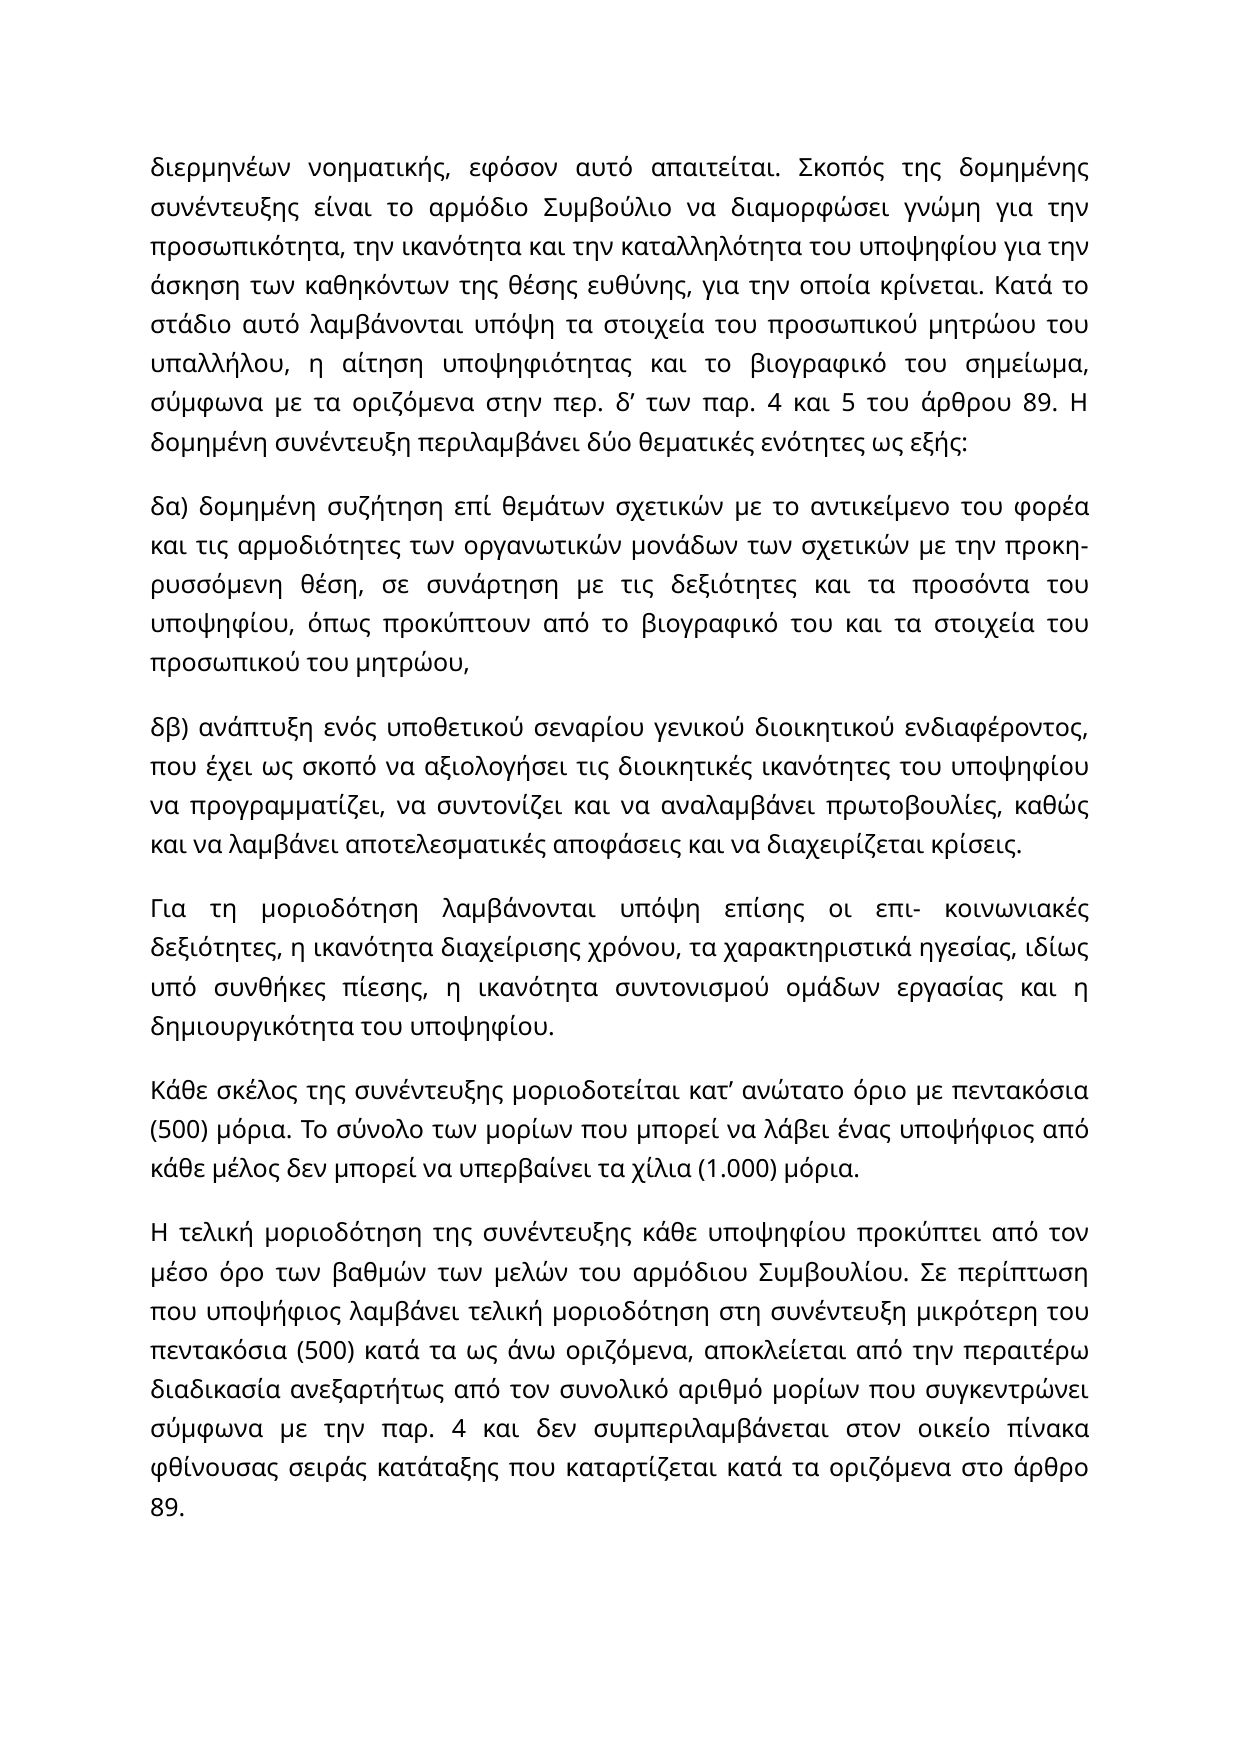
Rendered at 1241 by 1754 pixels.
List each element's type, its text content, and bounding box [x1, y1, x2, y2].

text δβ) ανάπτυξη ενός υποθετικού σεναρίου γενικού διοικητικού ενδιαφέροντος, που έχει ως σκοπό να αξιολογήσει τις διοικητικές ικανότητες του υποψηφίου να προγραμματίζει, να συντονίζει και να αναλαμβάνει πρωτοβουλίες, καθώς και να λαμβάνει αποτελεσματικές αποφάσεις και να διαχειρίζεται κρίσεις. [150, 709, 1090, 861]
text Για τη μοριοδότηση λαμβάνονται υπόψη επίσης οι επι- κοινωνιακές δεξιότητες, η ικανότητα διαχείρισης χρόνου, τα χαρακτηριστικά ηγεσίας, ιδίως υπό συνθήκες πίεσης, η ικανότητα συντονισμού ομάδων εργασίας και η δημιουργικότητα του υποψηφίου. [150, 891, 1090, 1042]
text Κάθε σκέλος της συνέντευξης μοριοδοτείται κατ’ ανώτατο όριο με πεντακόσια (500) μόρια. Το σύνολο των μορίων που μπορεί να λάβει ένας υποψήφιος από κάθε μέλος δεν μπορεί να υπερβαίνει τα χίλια (1.000) μόρια. [150, 1072, 1090, 1185]
text διερμηνέων νοηματικής, εφόσον αυτό απαιτείται. Σκοπός της δομημένης συνέντευξης είναι το αρμόδιο Συμβούλιο να διαμορφώσει γνώμη για την προσωπικότητα, την ικανότητα και την καταλληλότητα του υποψηφίου για την άσκηση των καθηκόντων της θέσης ευθύνης, για την οποία κρίνεται. Κατά το στάδιο αυτό λαμβάνονται υπόψη τα στοιχεία του προσωπικού μητρώου του υπαλλήλου, η αίτηση υποψηφιότητας και το βιογραφικό του σημείωμα, σύμφωνα με τα οριζόμενα στην περ. δ’ των παρ. 4 και 5 του άρθρου 89. Η δομημένη συνέντευξη περιλαμβάνει δύο θεματικές ενότητες ως εξής: [150, 150, 1090, 458]
text Η τελική μοριοδότηση της συνέντευξης κάθε υποψηφίου προκύπτει από τον μέσο όρο των βαθμών των μελών του αρμόδιου Συμβουλίου. Σε περίπτωση που υποψήφιος λαμβάνει τελική μοριοδότηση στη συνέντευξη μικρότερη του πεντακόσια (500) κατά τα ως άνω οριζόμενα, αποκλείεται από την περαιτέρω διαδικασία ανεξαρτήτως από τον συνολικό αριθμό μορίων που συγκεντρώνει σύμφωνα με την παρ. 4 και δεν συμπεριλαμβάνεται στον οικείο πίνακα φθίνουσας σειράς κατάταξης που καταρτίζεται κατά τα οριζόμενα στο άρθρο 89. [150, 1215, 1090, 1523]
text δα) δομημένη συζήτηση επί θεμάτων σχετικών με το αντικείμενο του φορέα και τις αρμοδιότητες των οργανωτικών μονάδων των σχετικών με την προκη- ρυσσόμενη θέση, σε συνάρτηση με τις δεξιότητες και τα προσόντα του υποψηφίου, όπως προκύπτουν από το βιογραφικό του και τα στοιχεία του προσωπικού του μητρώου, [150, 488, 1090, 679]
